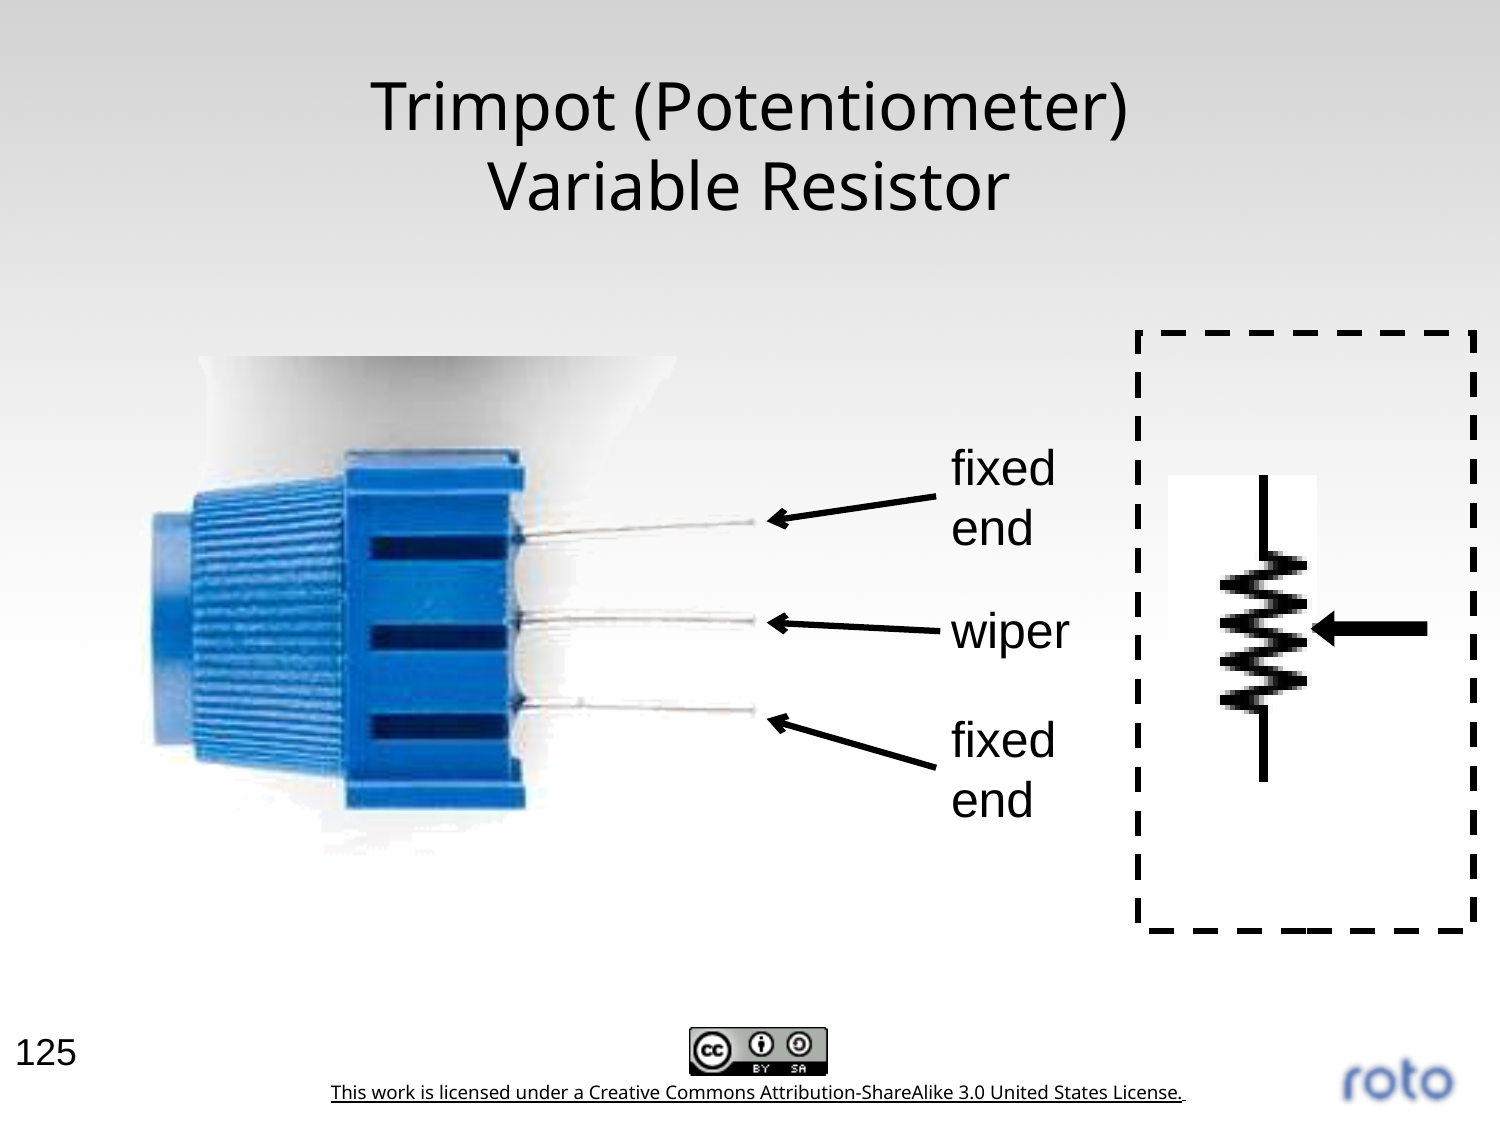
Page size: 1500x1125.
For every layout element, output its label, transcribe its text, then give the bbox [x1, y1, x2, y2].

title Trimpot (Potentiometer) Variable Resistor [112, 49, 1388, 238]
text_box wiper [936, 590, 1168, 666]
text_box [766, 496, 936, 522]
text_box fixed end [936, 699, 1169, 835]
picture [0, 0, 1500, 1125]
text_box fixed end [936, 428, 1169, 564]
text_box [766, 622, 941, 632]
text_box [766, 718, 937, 768]
